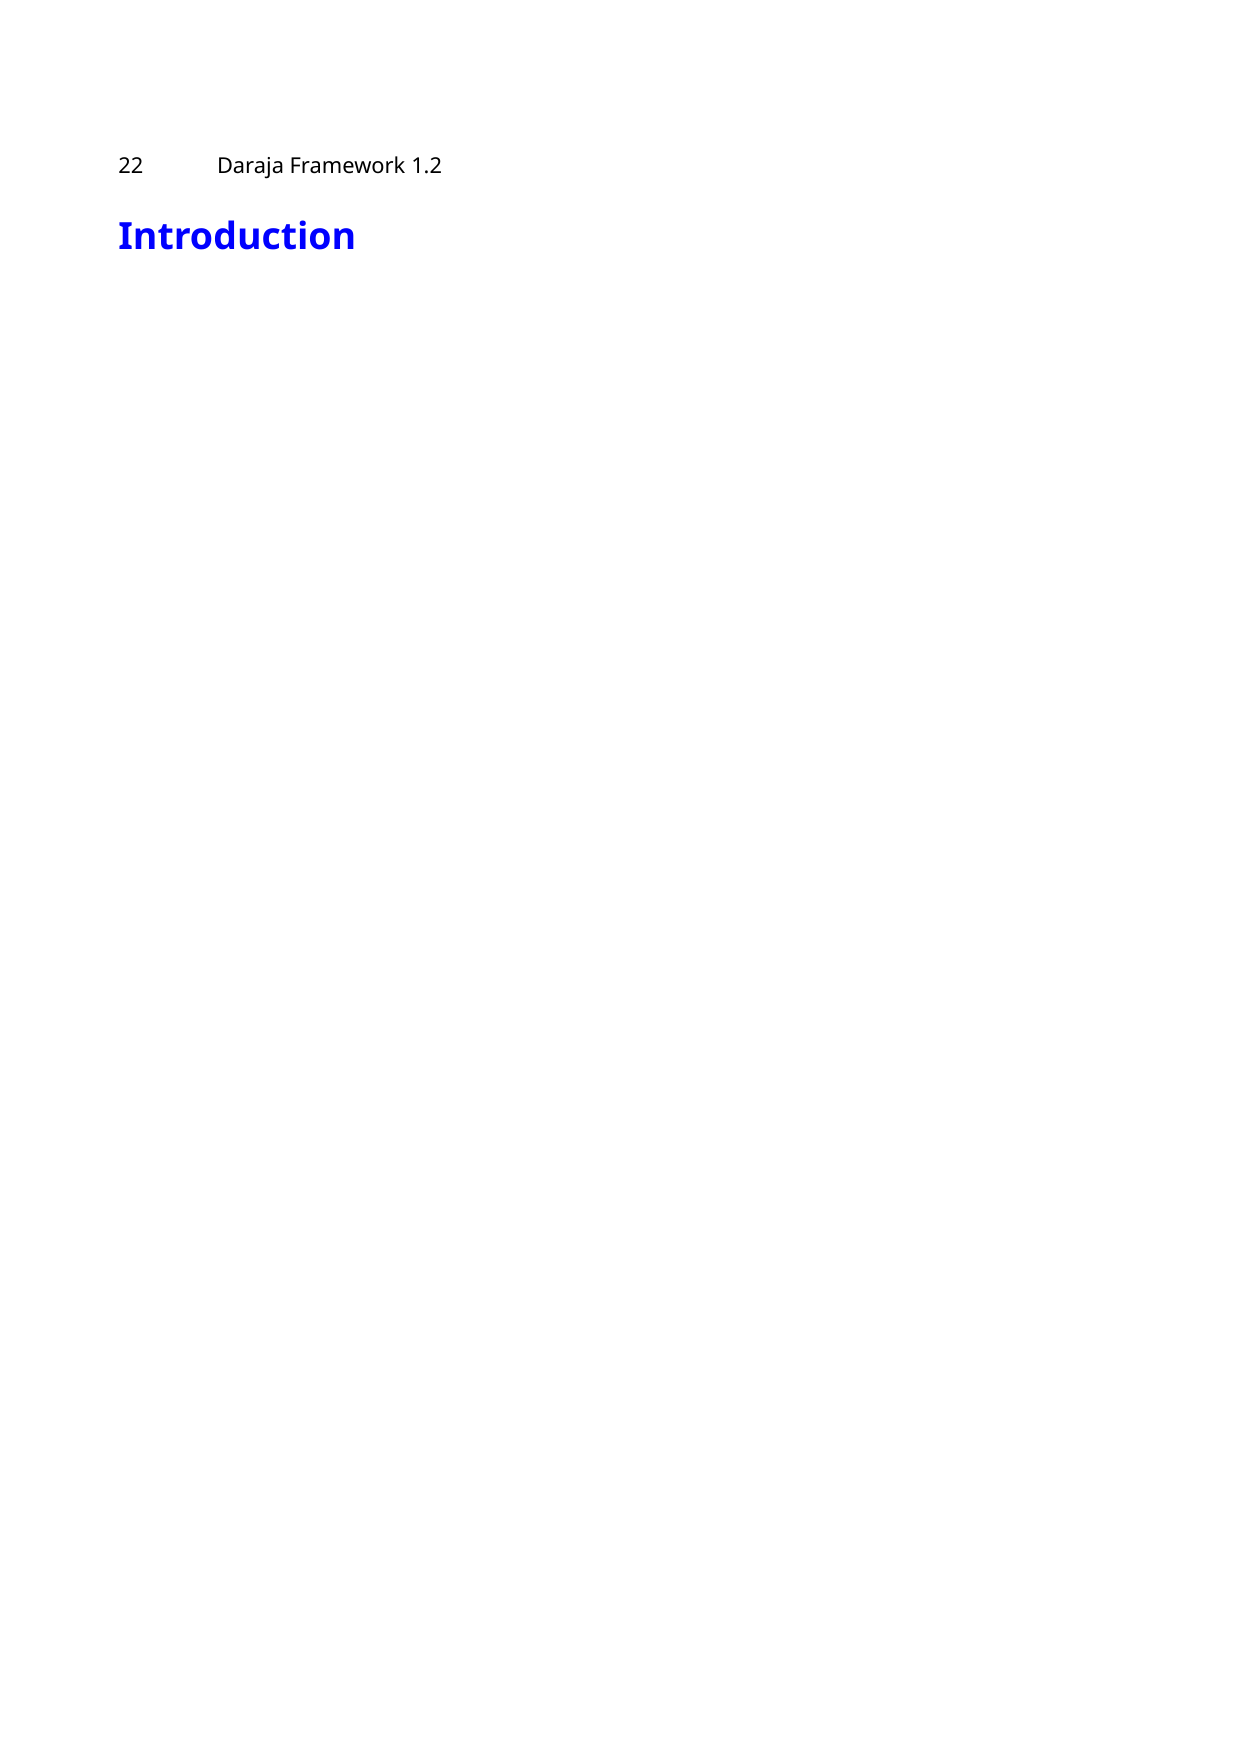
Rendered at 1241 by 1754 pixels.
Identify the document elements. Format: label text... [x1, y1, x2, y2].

subtitle Introduction [118, 209, 1122, 260]
